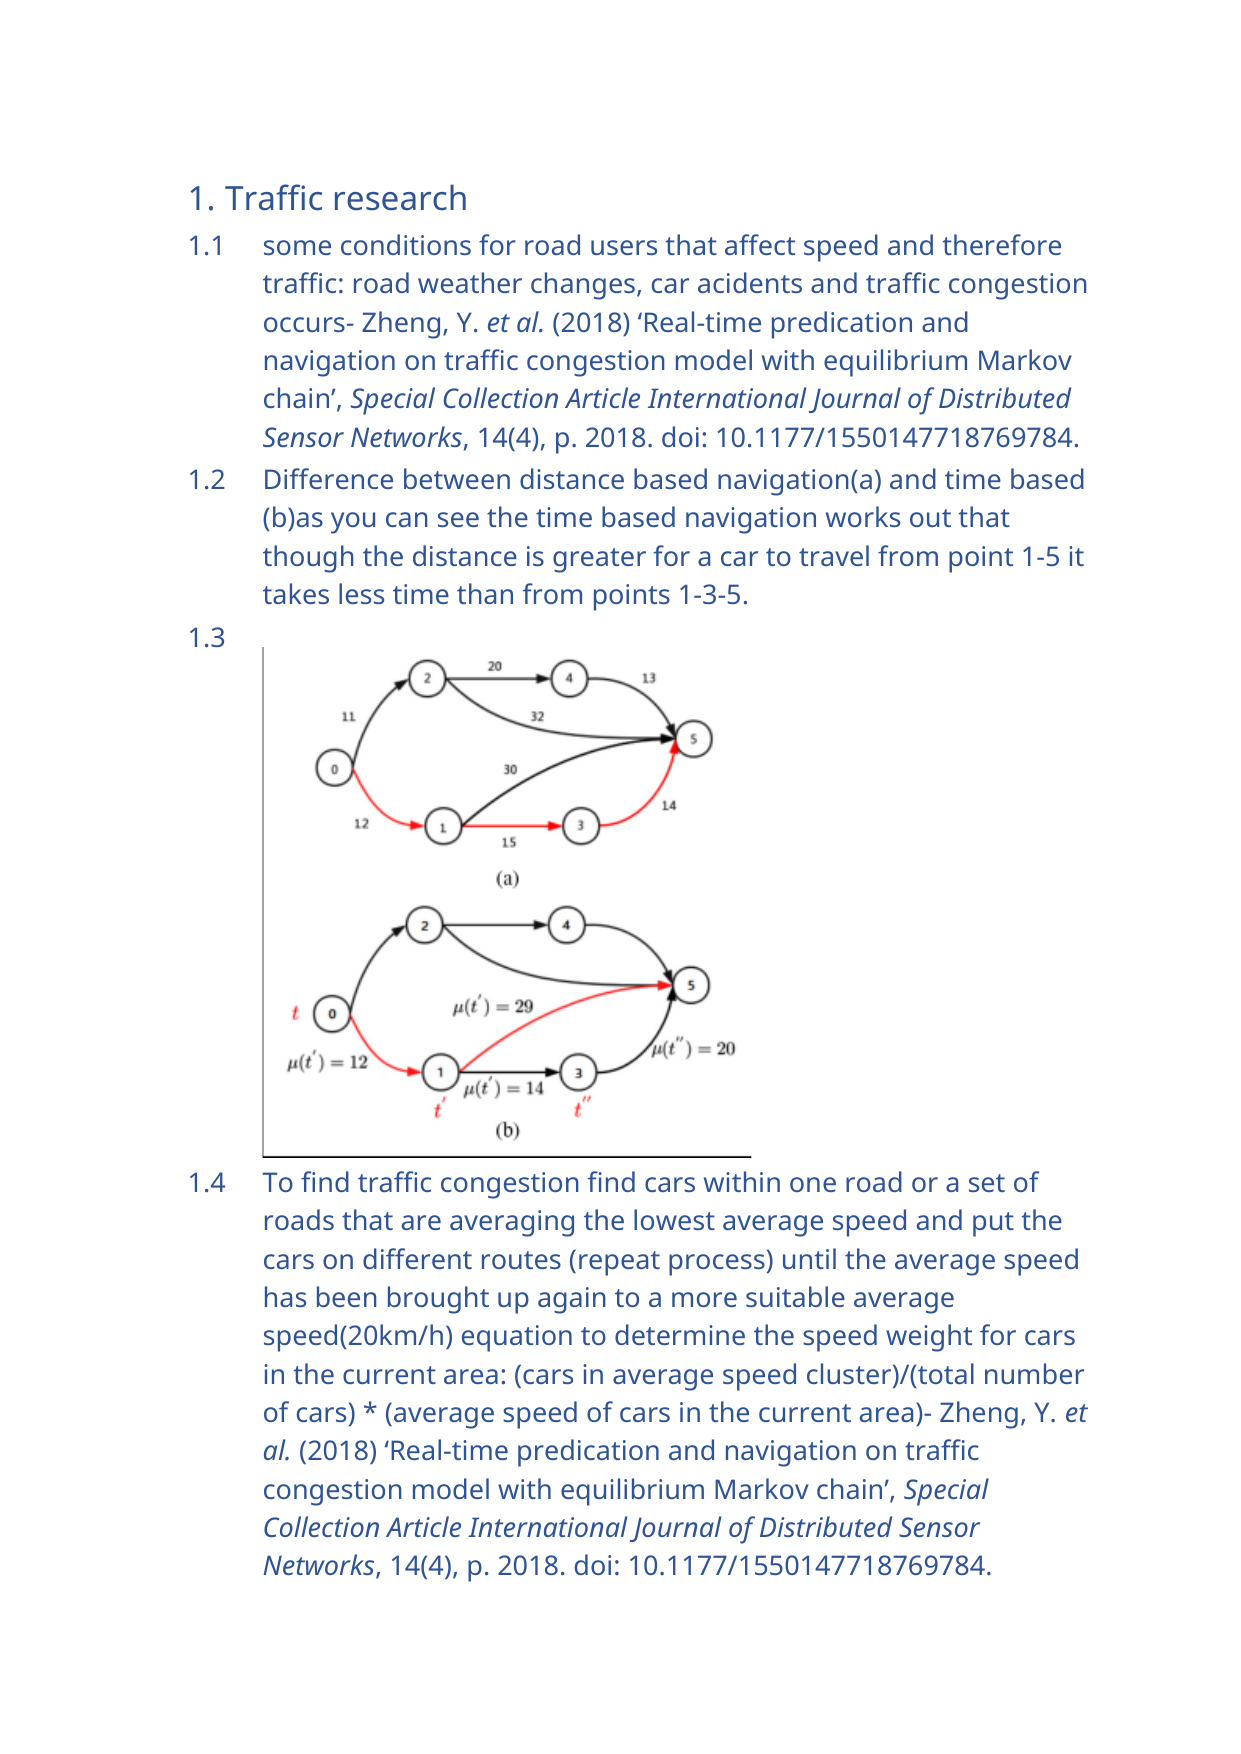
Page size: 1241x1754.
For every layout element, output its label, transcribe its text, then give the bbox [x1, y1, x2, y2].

subtitle Traffic research [187, 175, 1090, 220]
subtitle To find traffic congestion find cars within one road or a set of roads that are averaging the lowest average speed and put the cars on different routes (repeat process) until the average speed has been brought up again to a more suitable average speed(20km/h) equation to determine the speed weight for cars in the current area: (cars in average speed cluster)/(total number of cars) * (average speed of cars in the current area)- Zheng, Y. et al. (2018) ‘Real-time predication and navigation on traffic congestion model with equilibrium Markov chain’, Special Collection Article International Journal of Distributed Sensor Networks, 14(4), p. 2018. doi: 10.1177/1550147718769784. [187, 1163, 1090, 1584]
subtitle some conditions for road users that affect speed and therefore traffic: road weather changes, car acidents and traffic congestion occurs- Zheng, Y. et al. (2018) ‘Real-time predication and navigation on traffic congestion model with equilibrium Markov chain’, Special Collection Article International Journal of Distributed Sensor Networks, 14(4), p. 2018. doi: 10.1177/1550147718769784. [187, 226, 1090, 455]
subtitle Difference between distance based navigation(a) and time based (b)as you can see the time based navigation works out that though the distance is greater for a car to travel from point 1-5 it takes less time than from points 1-3-5. [187, 461, 1090, 612]
